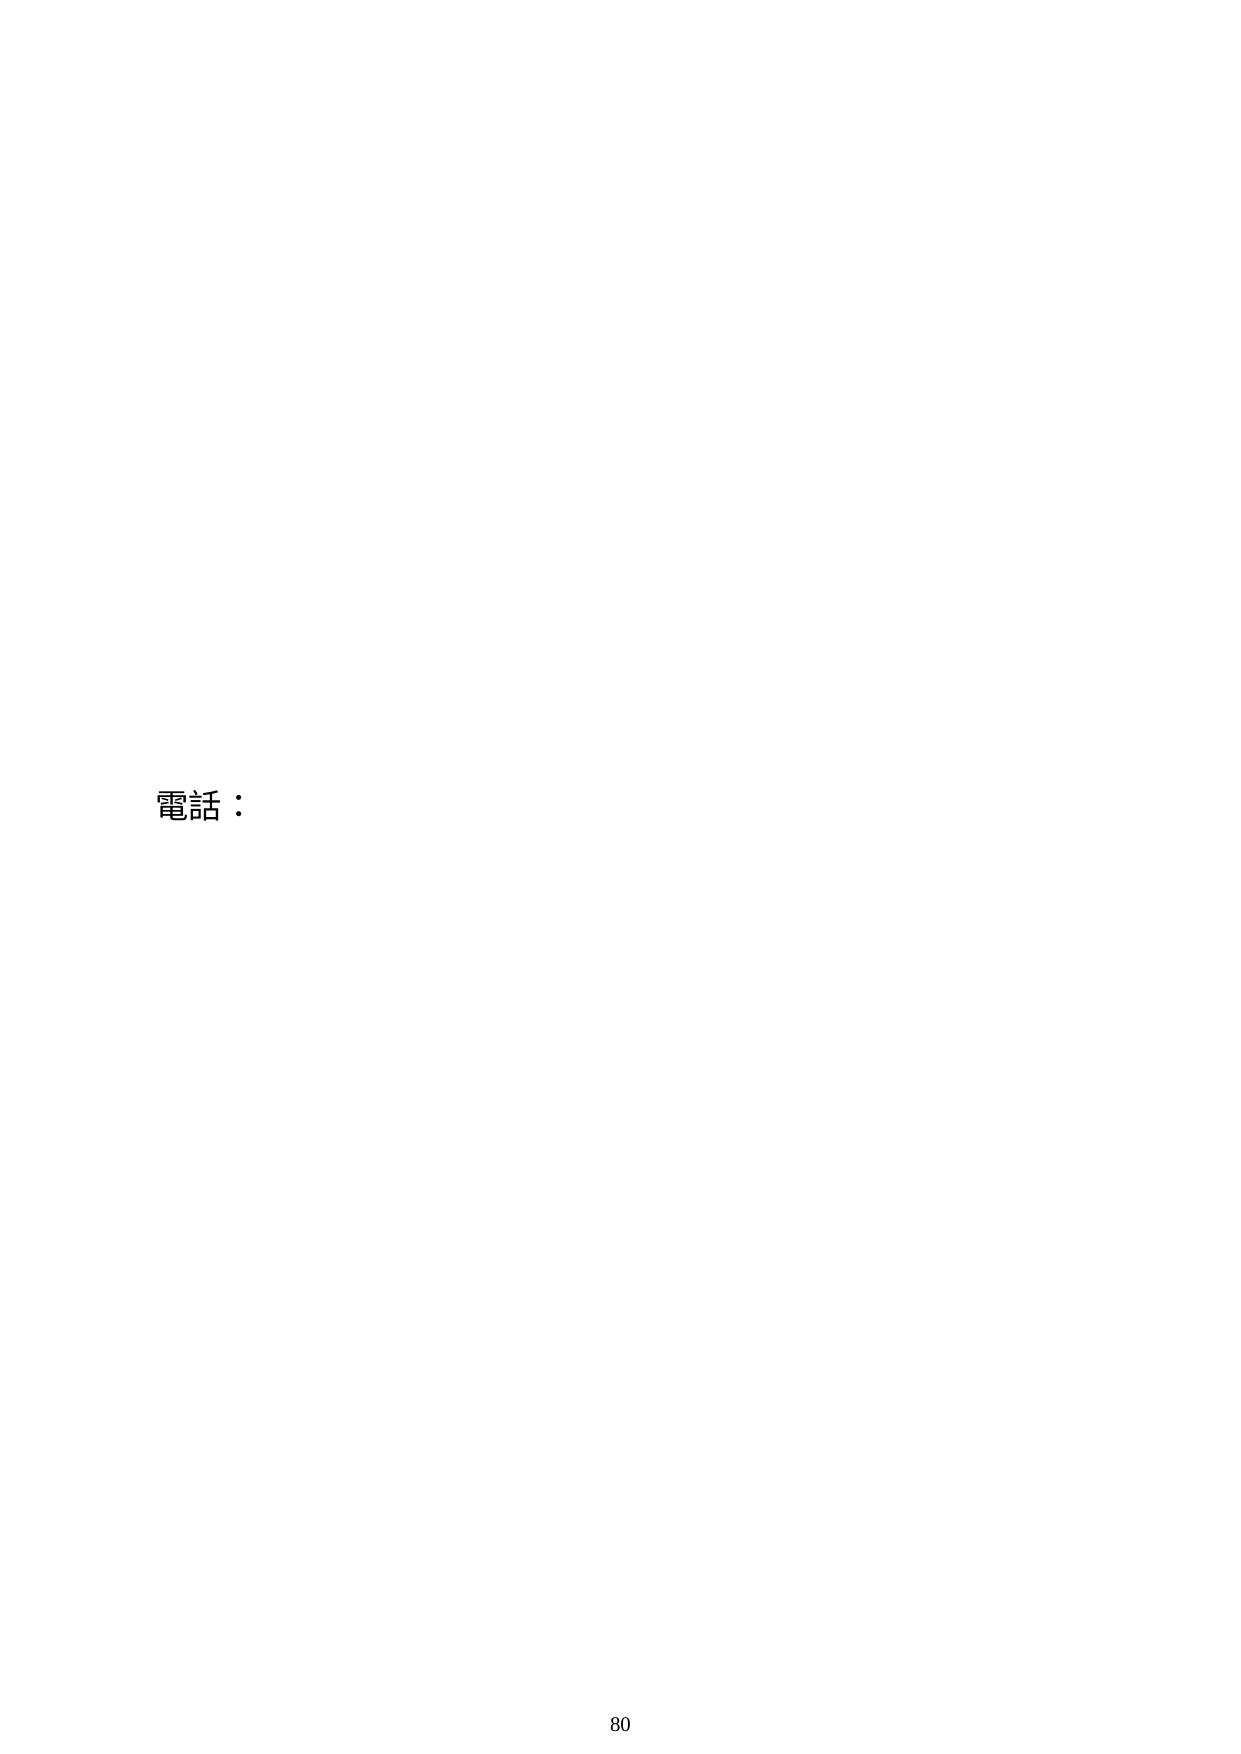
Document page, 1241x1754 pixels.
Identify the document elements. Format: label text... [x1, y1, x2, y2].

text 電話： [89, 762, 1152, 825]
